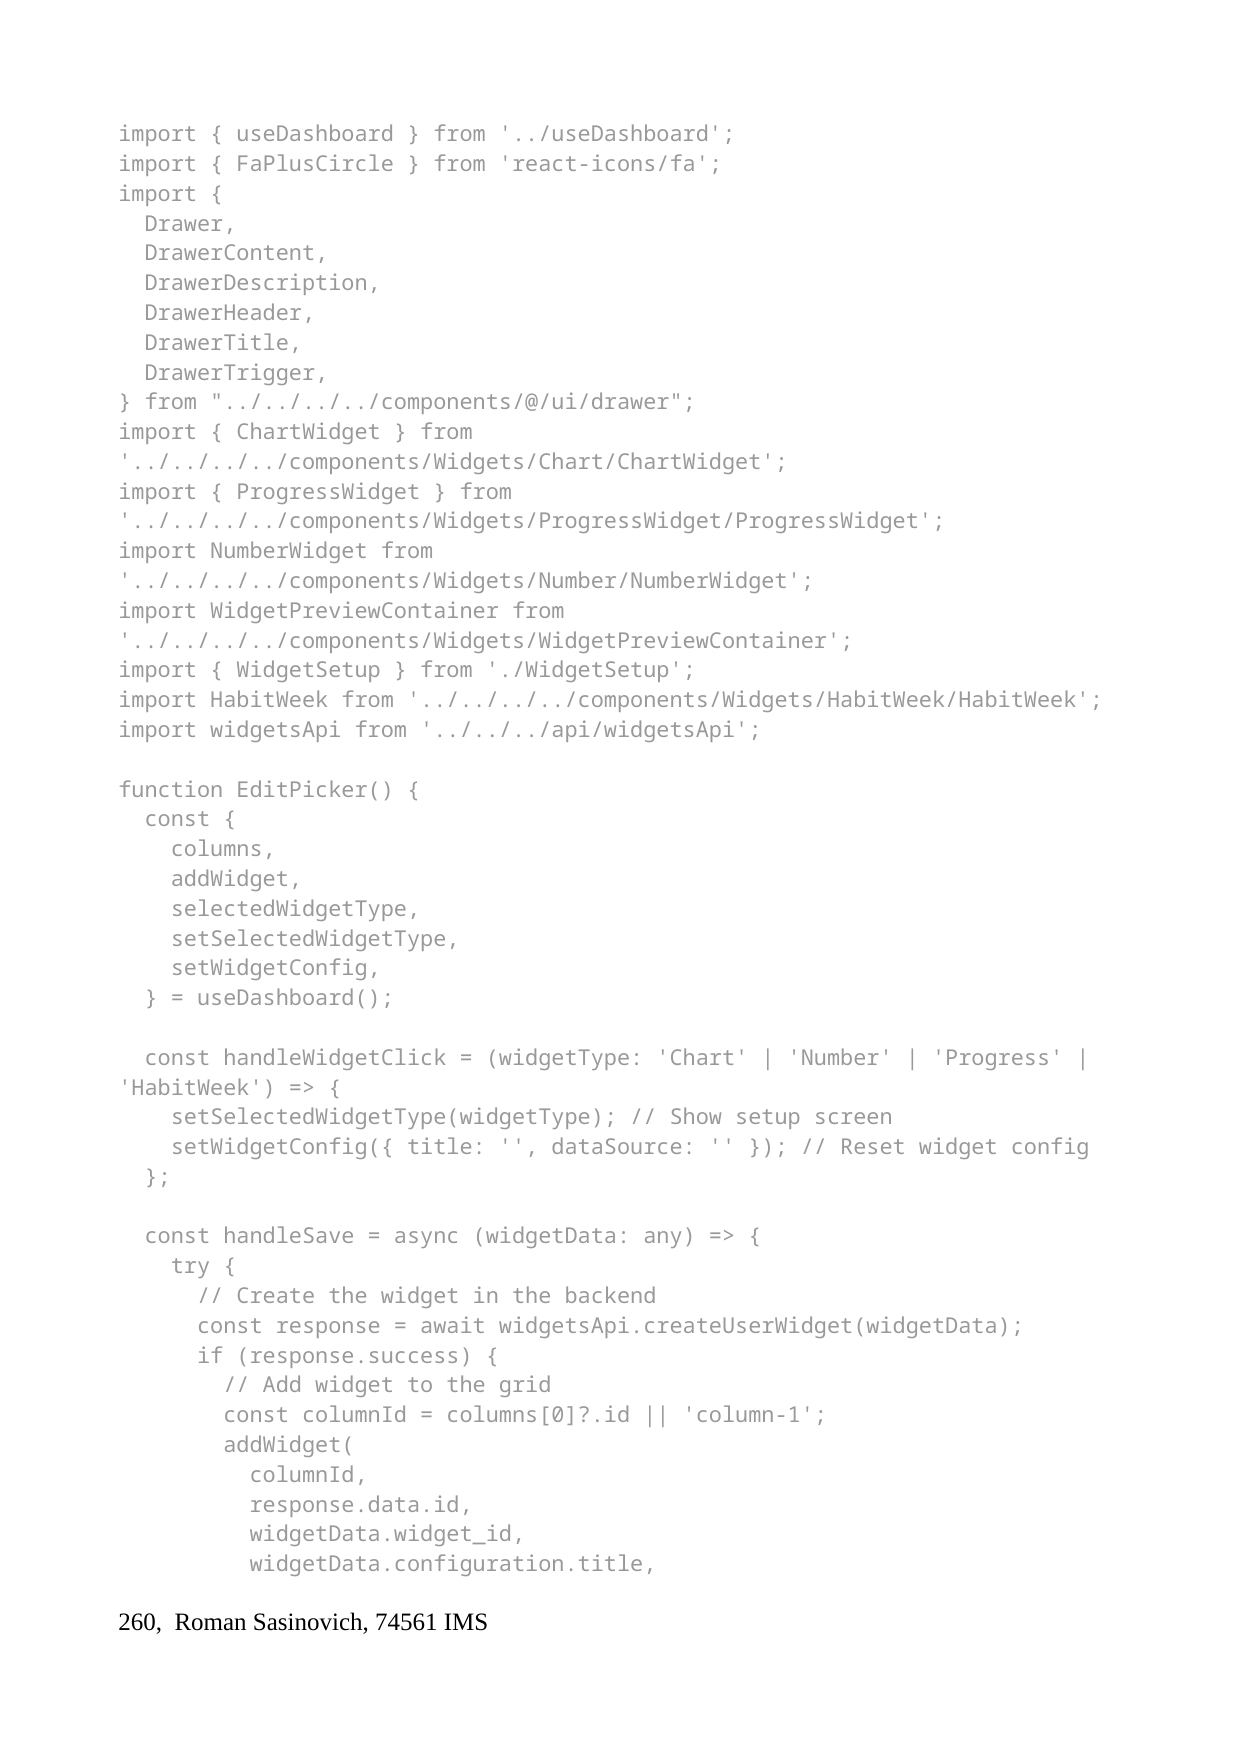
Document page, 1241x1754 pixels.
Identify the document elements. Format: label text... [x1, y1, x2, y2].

text addWidget( [118, 1429, 1122, 1459]
text addWidget, [118, 863, 1122, 893]
text import { ChartWidget } from '../../../../components/Widgets/Chart/ChartWidget'; [118, 416, 1122, 476]
text DrawerTitle, [118, 327, 1122, 356]
text import { FaPlusCircle } from 'react-icons/fa'; [118, 148, 1122, 178]
text import { ProgressWidget } from '../../../../components/Widgets/ProgressWidget/ProgressWidget'; [118, 476, 1122, 535]
text DrawerTrigger, [118, 356, 1122, 386]
text setSelectedWidgetType, [118, 922, 1122, 952]
text response.data.id, [118, 1488, 1122, 1518]
text }; [118, 1161, 1122, 1191]
text try { [118, 1250, 1122, 1280]
text const columnId = columns[0]?.id || 'column-1'; [118, 1399, 1122, 1429]
text setWidgetConfig({ title: '', dataSource: '' }); // Reset widget config [118, 1131, 1122, 1161]
text if (response.success) { [118, 1339, 1122, 1369]
text // Create the widget in the backend [118, 1280, 1122, 1310]
text import HabitWeek from '../../../../components/Widgets/HabitWeek/HabitWeek'; [118, 684, 1122, 714]
text DrawerContent, [118, 237, 1122, 267]
text widgetData.configuration.title, [118, 1548, 1122, 1578]
text const handleSave = async (widgetData: any) => { [118, 1220, 1122, 1250]
text import NumberWidget from '../../../../components/Widgets/Number/NumberWidget'; [118, 535, 1122, 595]
text columns, [118, 833, 1122, 863]
text const handleWidgetClick = (widgetType: 'Chart' | 'Number' | 'Progress' | 'HabitWeek') => { [118, 1042, 1122, 1101]
text setSelectedWidgetType(widgetType); // Show setup screen [118, 1101, 1122, 1131]
text setWidgetConfig, [118, 952, 1122, 982]
text const response = await widgetsApi.createUserWidget(widgetData); [118, 1310, 1122, 1339]
text selectedWidgetType, [118, 893, 1122, 922]
text widgetData.widget_id, [118, 1518, 1122, 1548]
text function EditPicker() { [118, 773, 1122, 803]
text Drawer, [118, 207, 1122, 237]
text DrawerHeader, [118, 297, 1122, 327]
text import { [118, 178, 1122, 207]
text DrawerDescription, [118, 267, 1122, 297]
text import widgetsApi from '../../../api/widgetsApi'; [118, 714, 1122, 744]
text const { [118, 803, 1122, 833]
text columnId, [118, 1459, 1122, 1488]
text import { WidgetSetup } from './WidgetSetup'; [118, 654, 1122, 684]
text import { useDashboard } from '../useDashboard'; [118, 118, 1122, 148]
text // Add widget to the grid [118, 1369, 1122, 1399]
text import WidgetPreviewContainer from '../../../../components/Widgets/WidgetPreviewContainer'; [118, 595, 1122, 654]
text } = useDashboard(); [118, 982, 1122, 1012]
text } from "../../../../components/@/ui/drawer"; [118, 386, 1122, 416]
